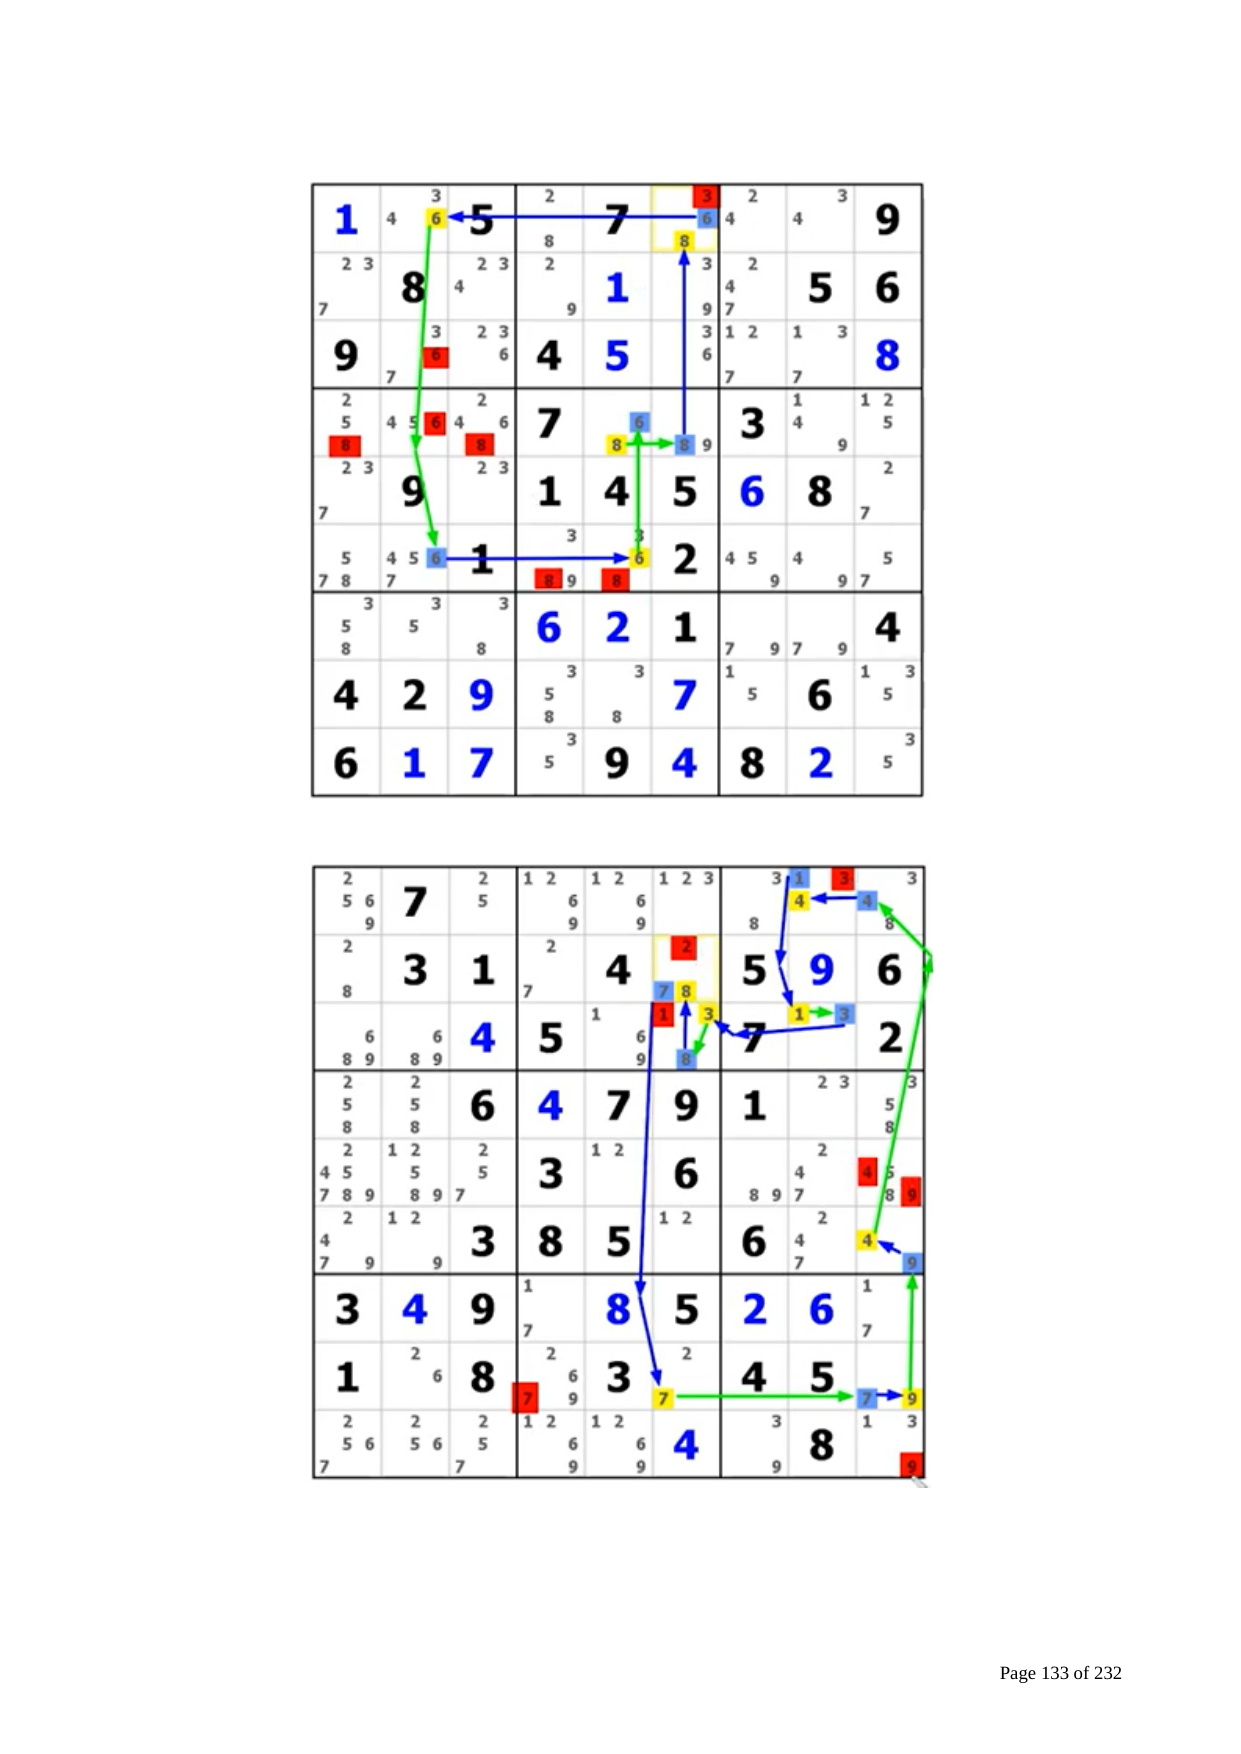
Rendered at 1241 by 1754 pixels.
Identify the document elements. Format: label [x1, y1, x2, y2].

picture [308, 175, 932, 803]
picture [306, 859, 934, 1488]
